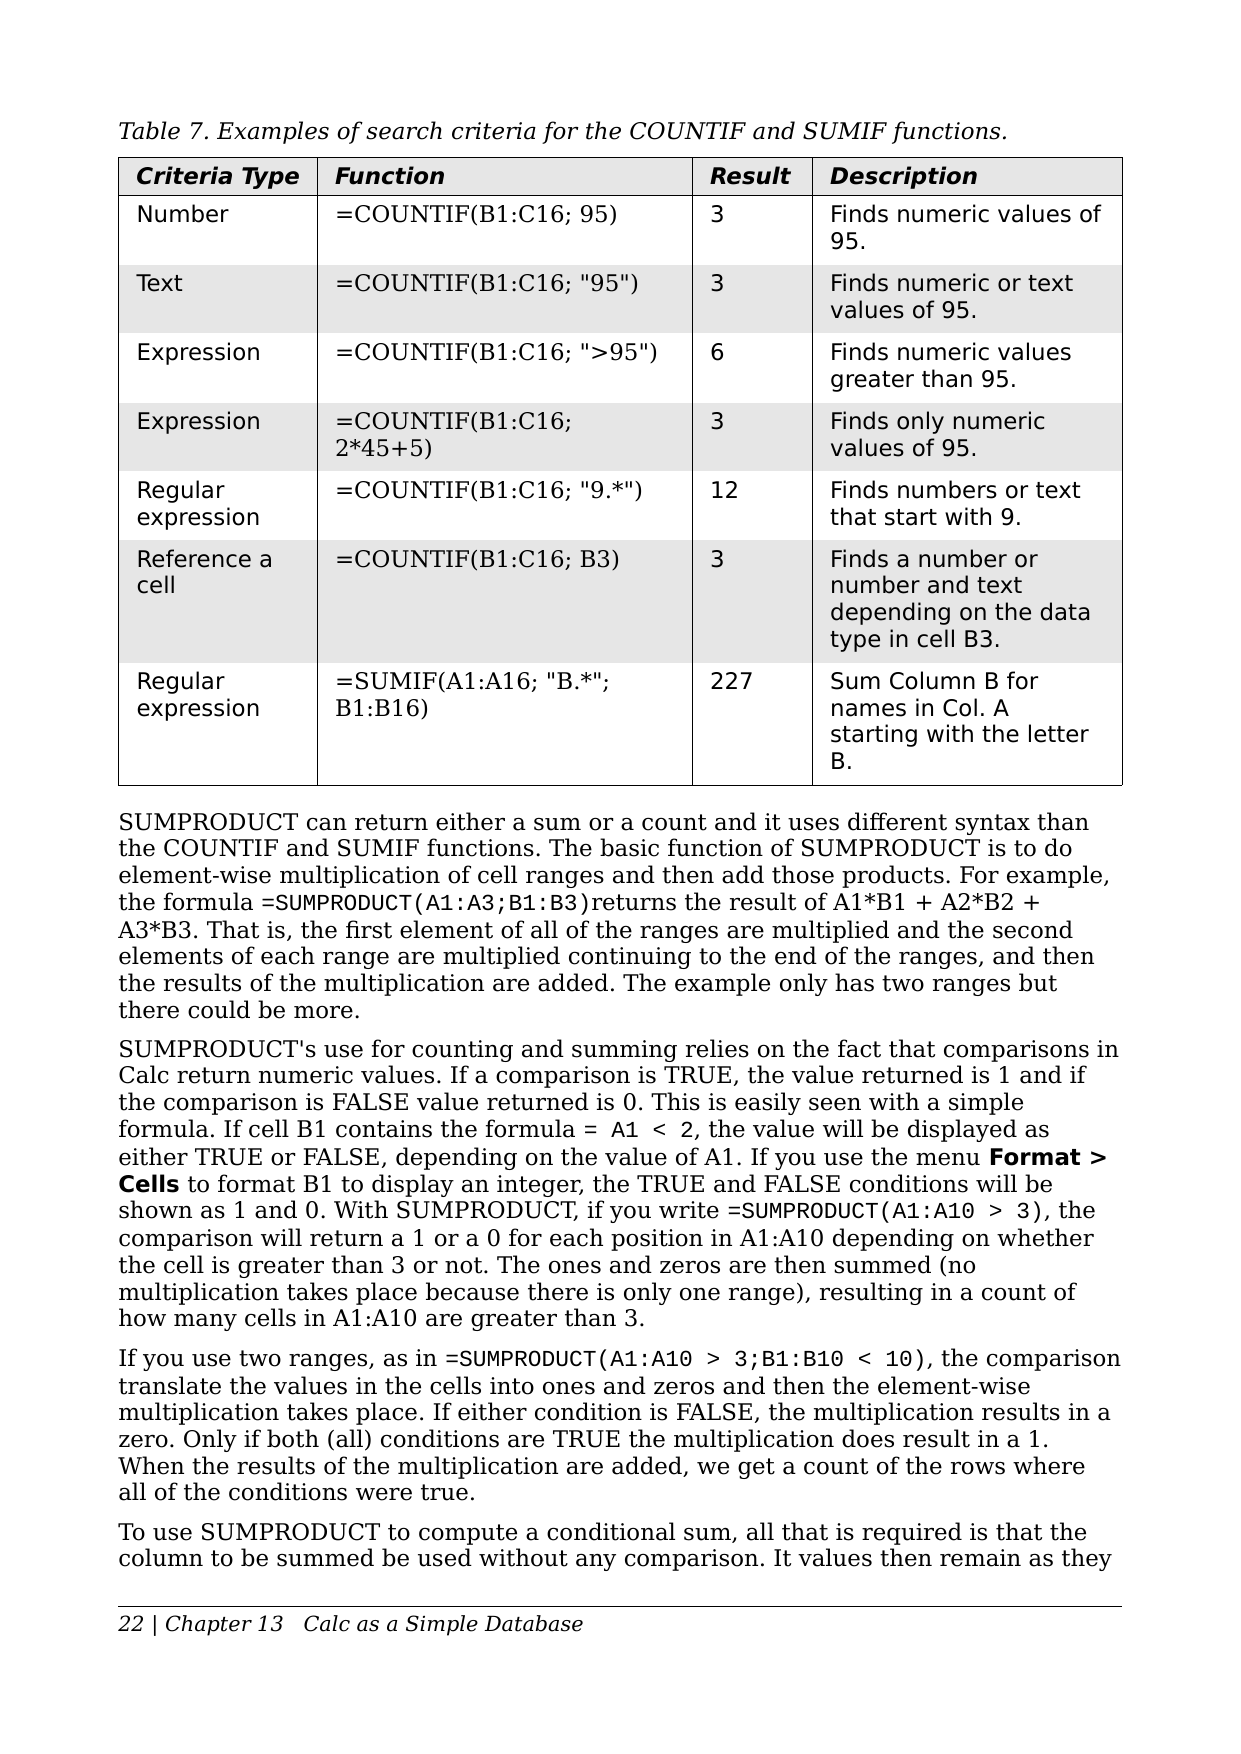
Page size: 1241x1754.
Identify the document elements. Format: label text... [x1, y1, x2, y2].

table_cell =COUNTIF(B1:C16; ">95") [318, 334, 692, 402]
table_cell 6 [693, 334, 812, 402]
table_cell Finds numeric values greater than 95. [813, 334, 1122, 402]
table_cell Number [119, 196, 317, 264]
text To use SUMPRODUCT to compute a conditional sum, all that is required is that the column to be summed be used without any comparison. It values then remain as they [118, 1519, 1122, 1572]
text SUMPRODUCT's use for counting and summing relies on the fact that comparisons in Calc return numeric values. If a comparison is TRUE, the value returned is 1 and if the comparison is FALSE value returned is 0. This is easily seen with a simple formula. If cell B1 contains the formula = A1 < 2, the value will be displayed as either TRUE or FALSE, depending on the value of A1. If you use the menu Format > Cells to format B1 to display an integer, the TRUE and FALSE conditions will be shown as 1 and 0. With SUMPRODUCT, if you write =SUMPRODUCT(A1:A10 > 3), the comparison will return a 1 or a 0 for each position in A1:A10 depending on whether the cell is greater than 3 or not. The ones and zeros are then summed (no multiplication takes place because there is only one range), resulting in a count of how many cells in A1:A10 are greater than 3. [118, 1036, 1122, 1332]
text If you use two ranges, as in =SUMPRODUCT(A1:A10 > 3;B1:B10 < 10), the comparison translate the values in the cells into ones and zeros and then the element-wise multiplication takes place. If either condition is FALSE, the multiplication results in a zero. Only if both (all) conditions are TRUE the multiplication does result in a 1. When the results of the multiplication are added, we get a count of the rows where all of the conditions were true. [118, 1345, 1122, 1506]
table_cell Sum Column B for names in Col. A starting with the letter B. [813, 663, 1122, 785]
table_cell 3 [693, 265, 812, 333]
table_cell Regular expression [119, 471, 317, 540]
table_header Result [693, 158, 812, 195]
table_cell Expression [119, 403, 317, 471]
table_cell Reference a cell [119, 540, 317, 663]
table_cell =COUNTIF(B1:C16; "95") [318, 265, 692, 333]
table_header Function [318, 158, 692, 195]
table_cell Text [119, 265, 317, 333]
table_cell =SUMIF(A1:A16; "B.*"; B1:B16) [318, 663, 692, 785]
text Table 7. Examples of search criteria for the COUNTIF and SUMIF functions. [118, 118, 1122, 145]
table_header Description [813, 158, 1122, 195]
table_cell Finds numbers or text that start with 9. [813, 471, 1122, 540]
table_cell Finds numeric values of 95. [813, 196, 1122, 264]
table_cell Regular expression [119, 663, 317, 785]
table_cell =COUNTIF(B1:C16; "9.*") [318, 471, 692, 540]
table_cell 3 [693, 196, 812, 264]
table_cell 227 [693, 663, 812, 785]
table_cell =COUNTIF(B1:C16; 2*45+5) [318, 403, 692, 471]
table_cell 12 [693, 471, 812, 540]
table_cell Finds numeric or text values of 95. [813, 265, 1122, 333]
table_cell 3 [693, 540, 812, 663]
table_cell 3 [693, 403, 812, 471]
table_cell Expression [119, 334, 317, 402]
table_cell =COUNTIF(B1:C16; 95) [318, 196, 692, 264]
table_cell Finds only numeric values of 95. [813, 403, 1122, 471]
table_header Criteria Type [119, 158, 317, 195]
text SUMPRODUCT can return either a sum or a count and it uses different syntax than the COUNTIF and SUMIF functions. The basic function of SUMPRODUCT is to do element-wise multiplication of cell ranges and then add those products. For example, the formula =SUMPRODUCT(A1:A3;B1:B3)returns the result of A1*B1 + A2*B2 + A3*B3. That is, the first element of all of the ranges are multiplied and the second elements of each range are multiplied continuing to the end of the ranges, and then the results of the multiplication are added. The example only has two ranges but there could be more. [118, 809, 1122, 1023]
table_cell Finds a number or number and text depending on the data type in cell B3. [813, 540, 1122, 663]
table_cell =COUNTIF(B1:C16; B3) [318, 540, 692, 663]
